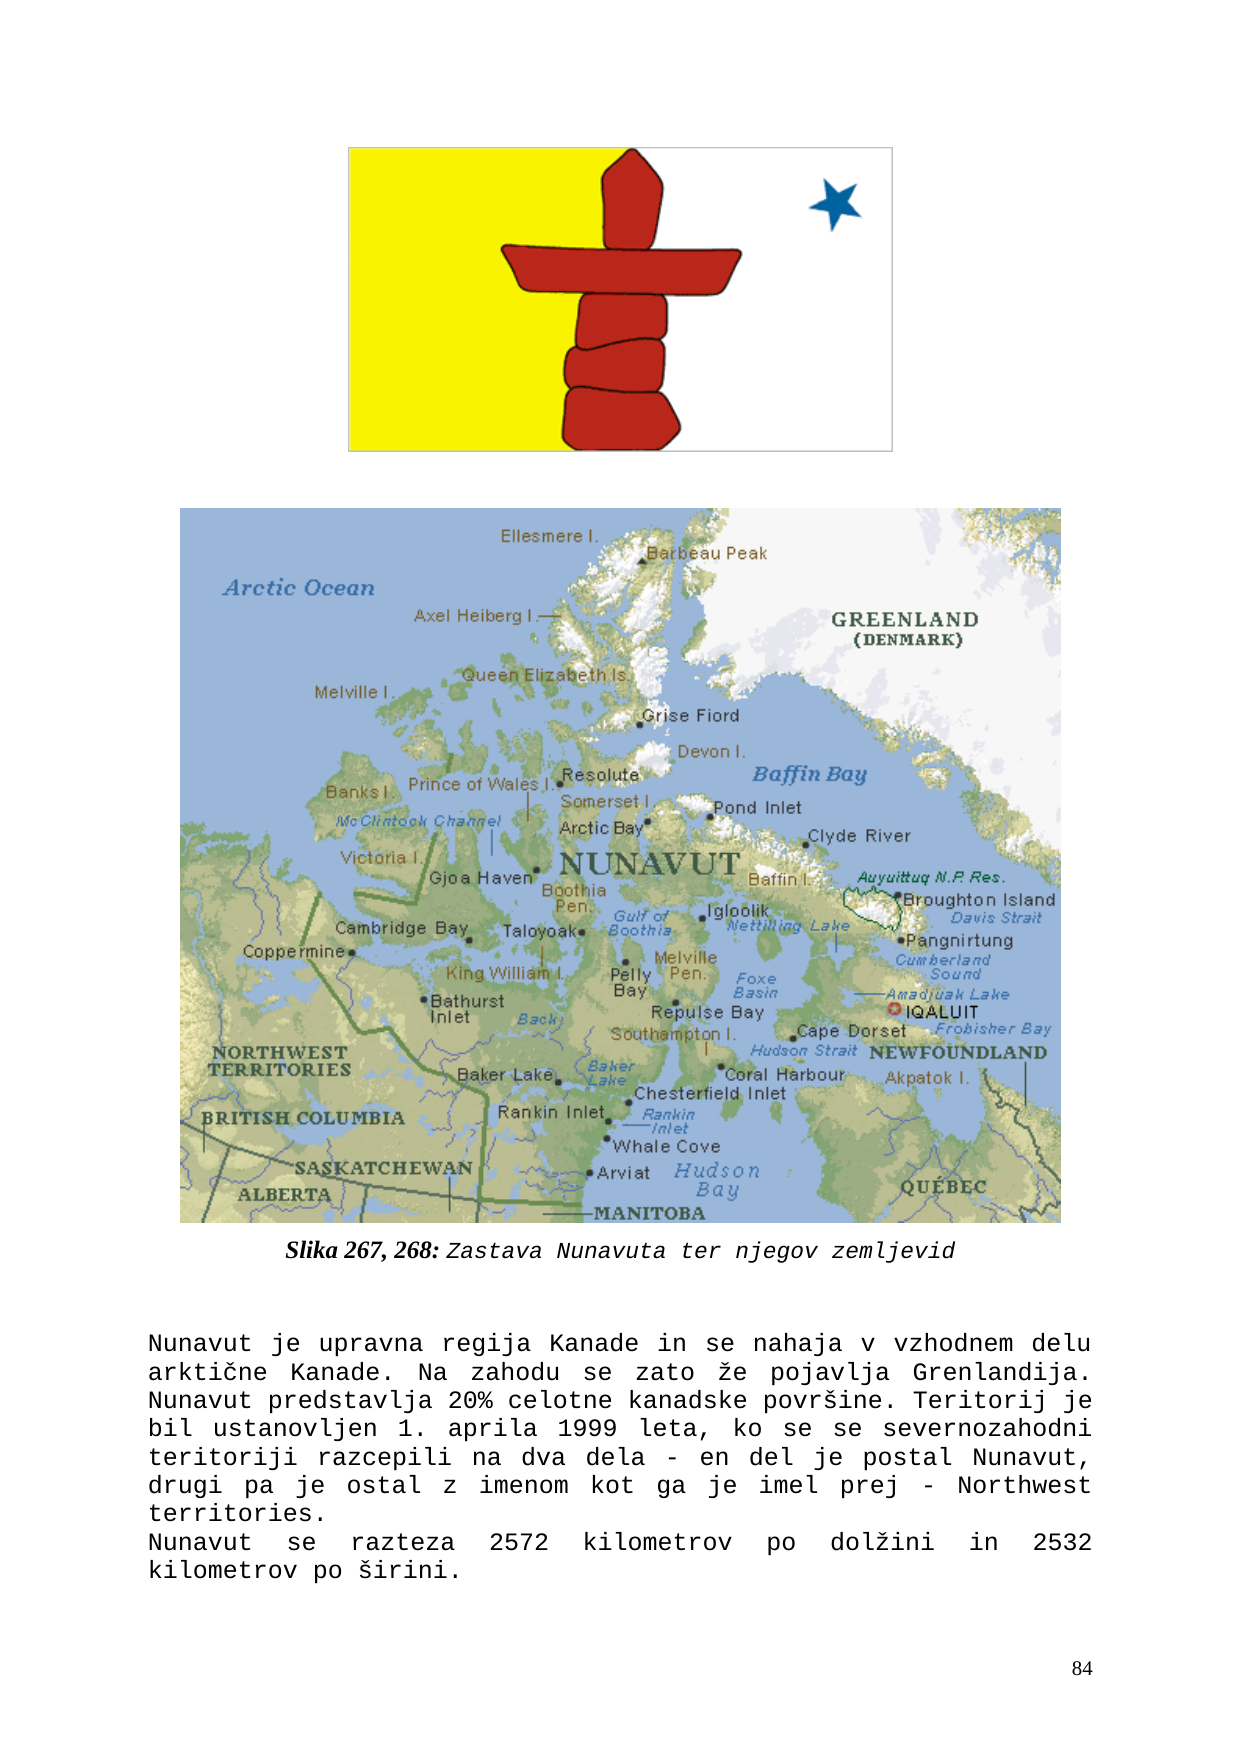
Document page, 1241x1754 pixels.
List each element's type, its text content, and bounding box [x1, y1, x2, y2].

text Nunavut je upravna regija Kanade in se nahaja v vzhodnem delu arktične Kanade. Na zahodu se zato že pojavlja Grenlandija. Nunavut predstavlja 20% celotne kanadske površine. Teritorij je bil ustanovljen 1. aprila 1999 leta, ko se se severnozahodni teritoriji razcepili na dva dela - en del je postal Nunavut, drugi pa je ostal z imenom kot ga je imel prej - Northwest territories. [148, 1331, 1093, 1529]
picture [348, 147, 893, 452]
text Nunavut se razteza 2572 kilometrov po dolžini in 2532 kilometrov po širini. [148, 1529, 1093, 1586]
picture [180, 508, 1061, 1223]
text Slika 267, 268: Zastava Nunavuta ter njegov zemljevid [148, 1236, 1093, 1266]
